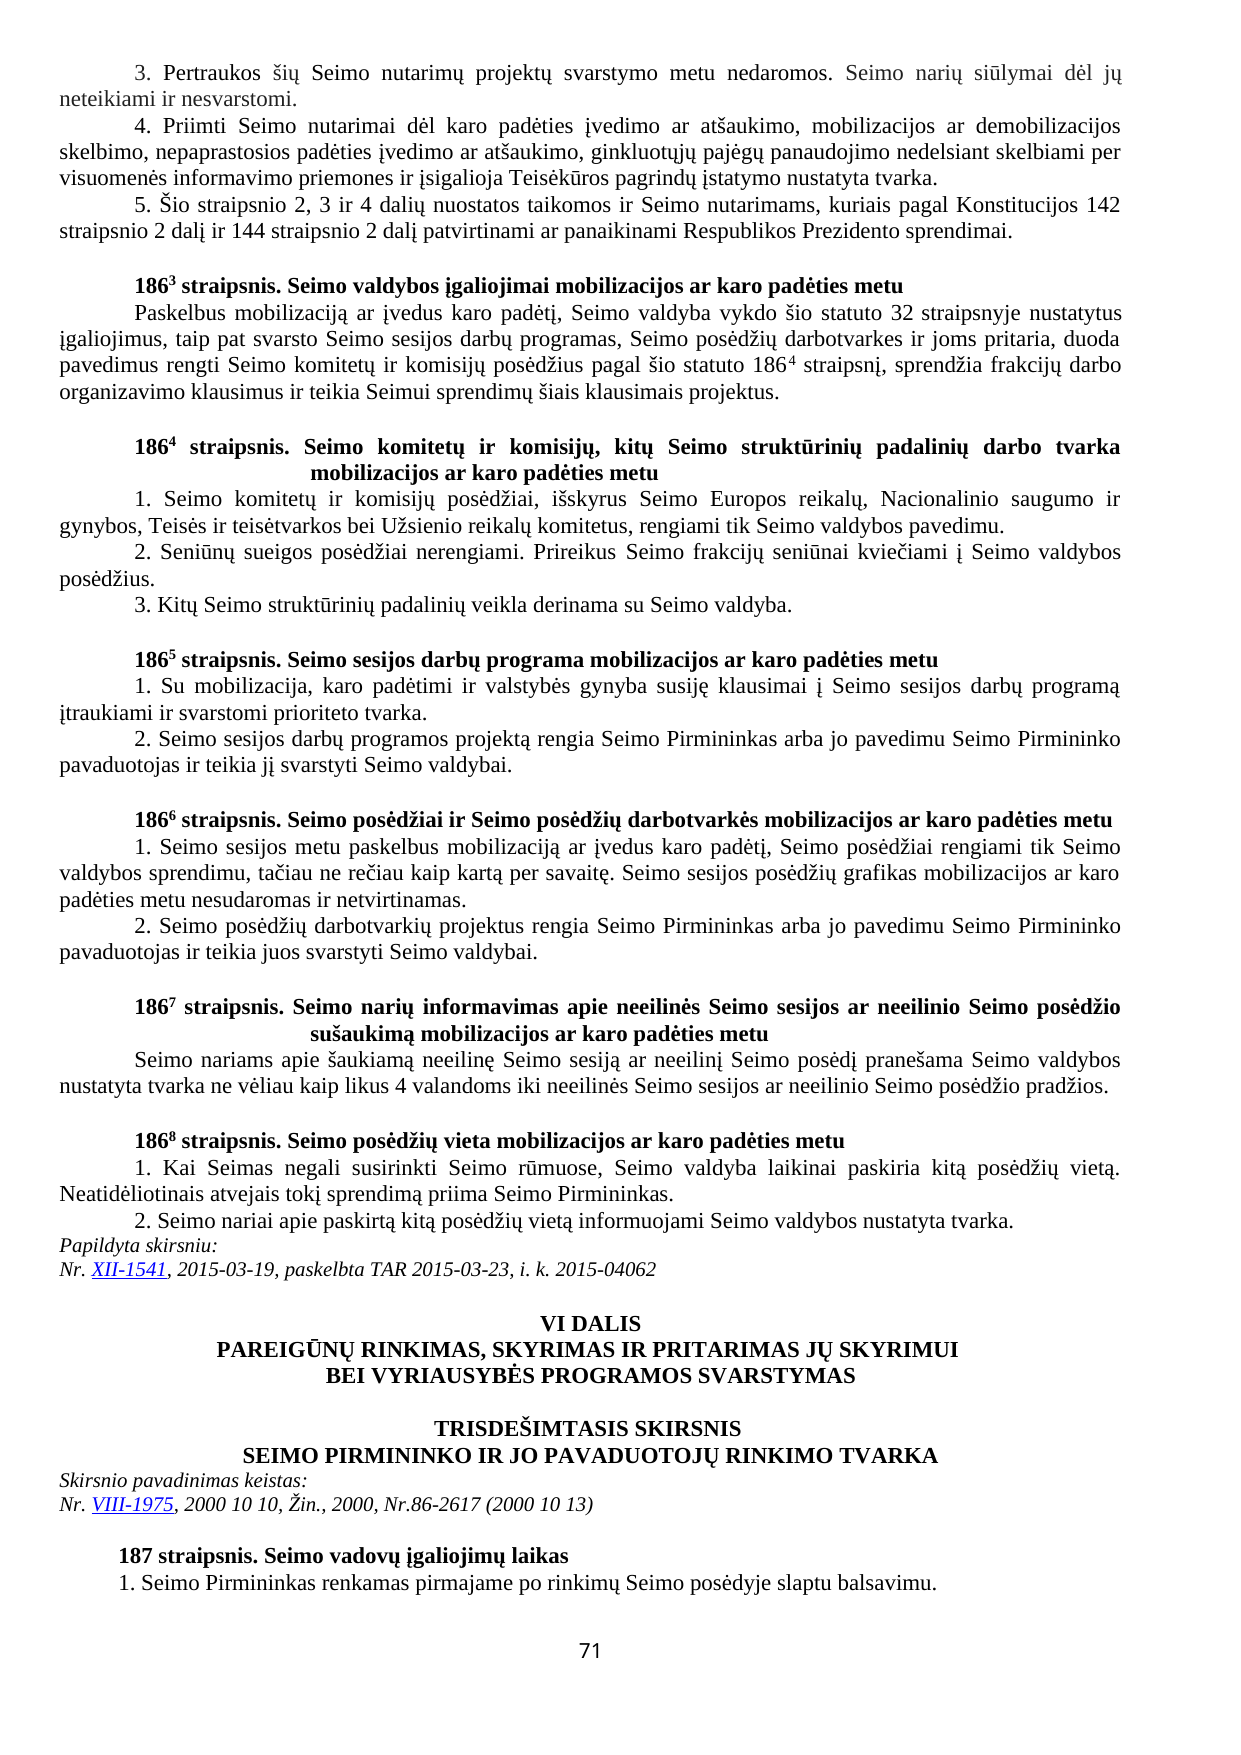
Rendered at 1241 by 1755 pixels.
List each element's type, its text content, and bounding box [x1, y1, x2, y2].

text 2. Seimo nariai apie paskirtą kitą posėdžių vietą informuojami Seimo valdybos nustatyta tvarka. [59, 1207, 1122, 1233]
text 1866 straipsnis. Seimo posėdžiai ir Seimo posėdžių darbotvarkės mobilizacijos ar karo padėties metu [134, 807, 1122, 833]
text 3. Pertraukos šių Seimo nutarimų projektų svarstymo metu nedaromos. Seimo narių siūlymai dėl jų neteikiami ir nesvarstomi. [59, 59, 1122, 112]
text 187 straipsnis. Seimo vadovų įgaliojimų laikas [59, 1542, 1122, 1569]
text 2. Seimo posėdžių darbotvarkių projektus rengia Seimo Pirmininkas arba jo pavedimu Seimo Pirmininko pavaduotojas ir teikia juos svarstyti Seimo valdybai. [59, 912, 1122, 965]
text TRISDEŠIMTASIS SKIRSNIS [59, 1415, 1122, 1442]
text 1865 straipsnis. Seimo sesijos darbų programa mobilizacijos ar karo padėties metu [59, 646, 1122, 672]
text 1. Seimo Pirmininkas renkamas pirmajame po rinkimų Seimo posėdyje slaptu balsavimu. [59, 1569, 1122, 1595]
text Paskelbus mobilizaciją ar įvedus karo padėtį, Seimo valdyba vykdo šio statuto 32 straipsnyje nustatytus įgaliojimus, taip pat svarsto Seimo sesijos darbų programas, Seimo posėdžių darbotvarkes ir joms pritaria, duoda pavedimus rengti Seimo komitetų ir komisijų posėdžius pagal šio statuto 1864 straipsnį, sprendžia frakcijų darbo organizavimo klausimus ir teikia Seimui sprendimų šiais klausimais projektus. [59, 299, 1122, 404]
text PAREIGŪNŲ RINKIMAS, SKYRIMAS IR PRITARIMAS JŲ SKYRIMUI [59, 1336, 1122, 1363]
text 1867 straipsnis. Seimo narių informavimas apie neeilinės Seimo sesijos ar neeilinio Seimo posėdžio sušaukimą mobilizacijos ar karo padėties metu [134, 993, 1122, 1046]
text SEIMO PIRMININKO IR JO PAVADUOTOJŲ RINKIMO TVARKA [59, 1442, 1122, 1468]
text VI DALIS [59, 1310, 1122, 1336]
text Seimo nariams apie šaukiamą neeilinę Seimo sesiją ar neeilinį Seimo posėdį pranešama Seimo valdybos nustatyta tvarka ne vėliau kaip likus 4 valandoms iki neeilinės Seimo sesijos ar neeilinio Seimo posėdžio pradžios. [59, 1046, 1122, 1099]
text 1868 straipsnis. Seimo posėdžių vieta mobilizacijos ar karo padėties metu [59, 1128, 1122, 1154]
text 1864 straipsnis. Seimo komitetų ir komisijų, kitų Seimo struktūrinių padalinių darbo tvarka mobilizacijos ar karo padėties metu [134, 433, 1122, 486]
text 4. Priimti Seimo nutarimai dėl karo padėties įvedimo ar atšaukimo, mobilizacijos ar demobilizacijos skelbimo, nepaprastosios padėties įvedimo ar atšaukimo, ginkluotųjų pajėgų panaudojimo nedelsiant skelbiami per visuomenės informavimo priemones ir įsigalioja Teisėkūros pagrindų įstatymo nustatyta tvarka. [59, 112, 1122, 191]
text 1. Su mobilizacija, karo padėtimi ir valstybės gynyba susiję klausimai į Seimo sesijos darbų programą įtraukiami ir svarstomi prioriteto tvarka. [59, 672, 1122, 725]
text 5. Šio straipsnio 2, 3 ir 4 dalių nuostatos taikomos ir Seimo nutarimams, kuriais pagal Konstitucijos 142 straipsnio 2 dalį ir 144 straipsnio 2 dalį patvirtinami ar panaikinami Respublikos Prezidento sprendimai. [59, 191, 1122, 243]
text 1. Kai Seimas negali susirinkti Seimo rūmuose, Seimo valdyba laikinai paskiria kitą posėdžių vietą. Neatidėliotinais atvejais tokį sprendimą priima Seimo Pirmininkas. [59, 1154, 1122, 1207]
text 1. Seimo komitetų ir komisijų posėdžiai, išskyrus Seimo Europos reikalų, Nacionalinio saugumo ir gynybos, Teisės ir teisėtvarkos bei Užsienio reikalų komitetus, rengiami tik Seimo valdybos pavedimu. [59, 486, 1122, 538]
text Nr. VIII-1975, 2000 10 10, Žin., 2000, Nr.86-2617 (2000 10 13) [59, 1492, 1122, 1516]
text 1863 straipsnis. Seimo valdybos įgaliojimai mobilizacijos ar karo padėties metu [59, 272, 1122, 299]
text Nr. XII-1541, 2015-03-19, paskelbta TAR 2015-03-23, i. k. 2015-04062 [59, 1257, 1122, 1281]
text 2. Seimo sesijos darbų programos projektą rengia Seimo Pirmininkas arba jo pavedimu Seimo Pirmininko pavaduotojas ir teikia jį svarstyti Seimo valdybai. [59, 725, 1122, 778]
text Skirsnio pavadinimas keistas: [59, 1468, 1122, 1492]
text BEI VYRIAUSYBĖS PROGRAMOS SVARSTYMAS [59, 1363, 1122, 1389]
text Papildyta skirsniu: [59, 1233, 1122, 1257]
text 2. Seniūnų sueigos posėdžiai nerengiami. Prireikus Seimo frakcijų seniūnai kviečiami į Seimo valdybos posėdžius. [59, 538, 1122, 591]
text 3. Kitų Seimo struktūrinių padalinių veikla derinama su Seimo valdyba. [59, 591, 1122, 617]
text 1. Seimo sesijos metu paskelbus mobilizaciją ar įvedus karo padėtį, Seimo posėdžiai rengiami tik Seimo valdybos sprendimu, tačiau ne rečiau kaip kartą per savaitę. Seimo sesijos posėdžių grafikas mobilizacijos ar karo padėties metu nesudaromas ir netvirtinamas. [59, 833, 1122, 912]
